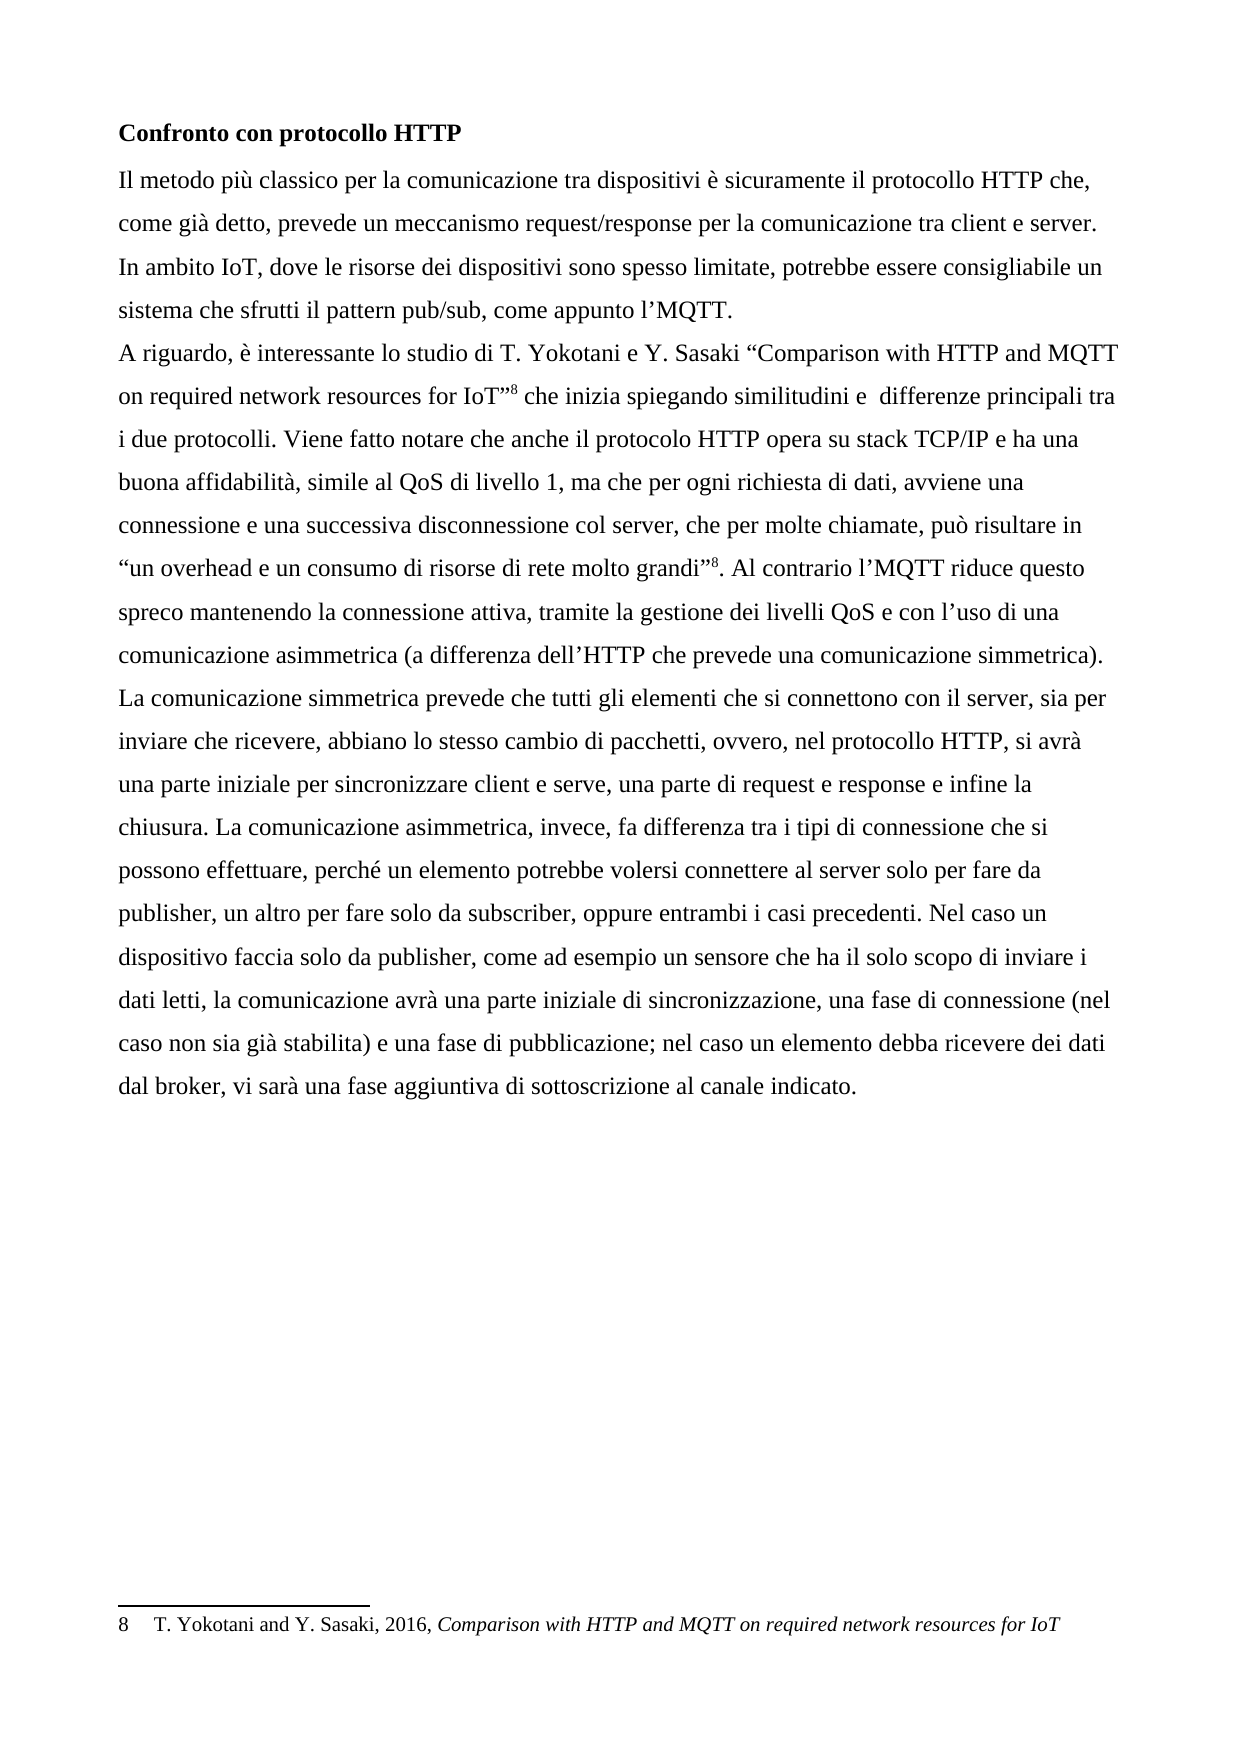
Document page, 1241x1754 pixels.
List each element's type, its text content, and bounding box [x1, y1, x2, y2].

text T. Yokotani and Y. Sasaki, 2016, Comparison with HTTP and MQTT on required network resources for IoT [118, 1612, 1122, 1636]
text A riguardo, è interessante lo studio di T. Yokotani e Y. Sasaki “Comparison with HTTP and MQTT on required network resources for IoT” che inizia spiegando similitudini e differenze principali tra i due protocolli. Viene fatto notare che anche il protocolo HTTP opera su stack TCP/IP e ha una buona affidabilità, simile al QoS di livello 1, ma che per ogni richiesta di dati, avviene una connessione e una successiva disconnessione col server, che per molte chiamate, può risultare in “un overhead e un consumo di risorse di rete molto grandi”8. Al contrario l’MQTT riduce questo spreco mantenendo la connessione attiva, tramite la gestione dei livelli QoS e con l’uso di una comunicazione asimmetrica (a differenza dell’HTTP che prevede una comunicazione simmetrica). La comunicazione simmetrica prevede che tutti gli elementi che si connettono con il server, sia per inviare che ricevere, abbiano lo stesso cambio di pacchetti, ovvero, nel protocollo HTTP, si avrà una parte iniziale per sincronizzare client e serve, una parte di request e response e infine la chiusura. La comunicazione asimmetrica, invece, fa differenza tra i tipi di connessione che si possono effettuare, perché un elemento potrebbe volersi connettere al server solo per fare da publisher, un altro per fare solo da subscriber, oppure entrambi i casi precedenti. Nel caso un dispositivo faccia solo da publisher, come ad esempio un sensore che ha il solo scopo di inviare i dati letti, la comunicazione avrà una parte iniziale di sincronizzazione, una fase di connessione (nel caso non sia già stabilita) e una fase di pubblicazione; nel caso un elemento debba ricevere dei dati dal broker, vi sarà una fase aggiuntiva di sottoscrizione al canale indicato. [118, 338, 1122, 1100]
text In ambito IoT, dove le risorse dei dispositivi sono spesso limitate, potrebbe essere consigliabile un sistema che sfrutti il pattern pub/sub, come appunto l’MQTT. [118, 252, 1122, 323]
text Il metodo più classico per la comunicazione tra dispositivi è sicuramente il protocollo HTTP che, come già detto, prevede un meccanismo request/response per la comunicazione tra client e server. [118, 165, 1122, 237]
subtitle Confronto con protocollo HTTP [118, 118, 1122, 147]
